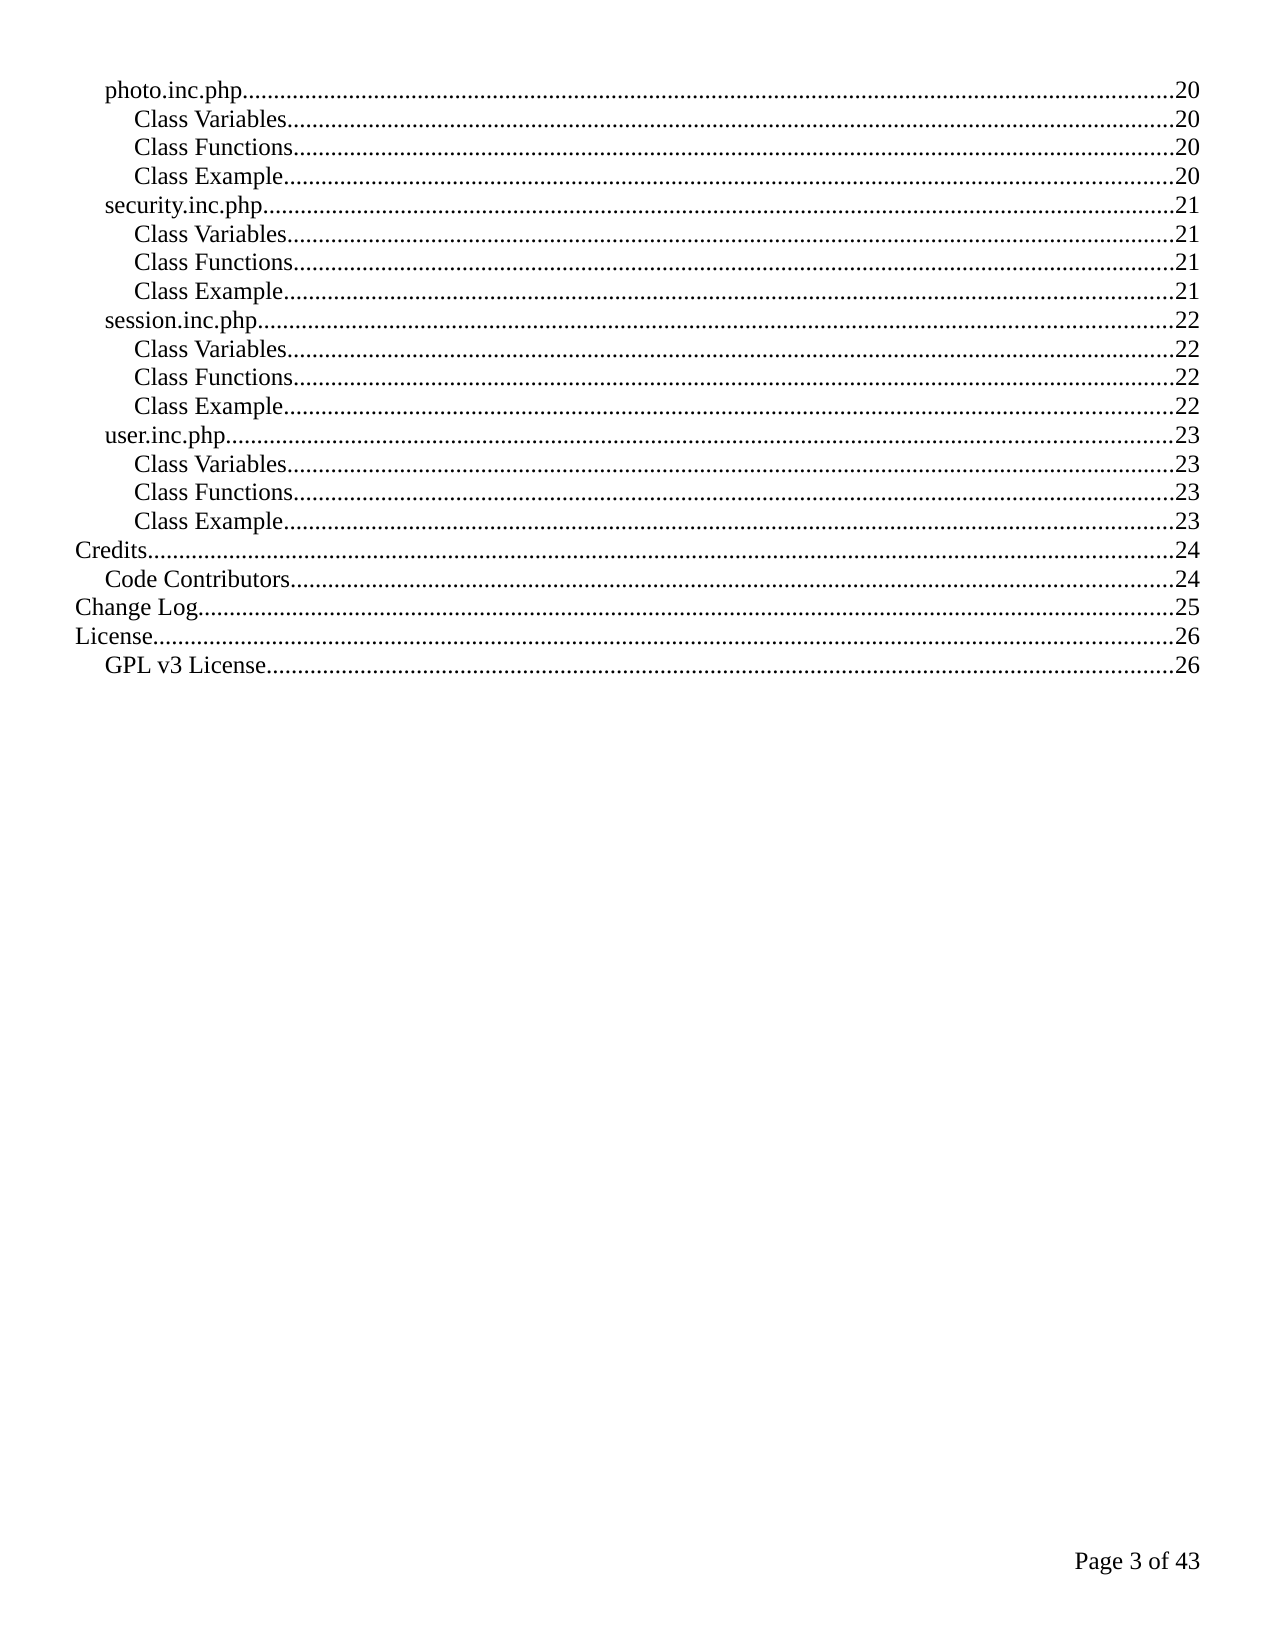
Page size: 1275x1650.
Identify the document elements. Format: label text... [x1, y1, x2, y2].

text Class Variables 22 [134, 334, 1200, 362]
text Class Variables 20 [134, 104, 1200, 132]
text License 26 [75, 621, 1200, 650]
text Class Example 23 [134, 506, 1200, 535]
text session.inc.php 22 [104, 305, 1200, 334]
text Class Example 21 [134, 276, 1200, 305]
text Class Example 20 [134, 161, 1200, 190]
text Class Example 22 [134, 391, 1200, 420]
text Class Variables 23 [134, 449, 1200, 477]
text Class Functions 20 [134, 132, 1200, 161]
text Credits 24 [75, 535, 1200, 564]
text Class Variables 21 [134, 219, 1200, 247]
text security.inc.php 21 [104, 190, 1200, 219]
text photo.inc.php 20 [104, 75, 1200, 104]
text Code Contributors 24 [104, 564, 1200, 592]
text Class Functions 23 [134, 477, 1200, 506]
text Change Log 25 [75, 592, 1200, 621]
text GPL v3 License 26 [104, 650, 1200, 679]
text Class Functions 21 [134, 247, 1200, 276]
text Class Functions 22 [134, 362, 1200, 391]
text user.inc.php 23 [104, 420, 1200, 449]
